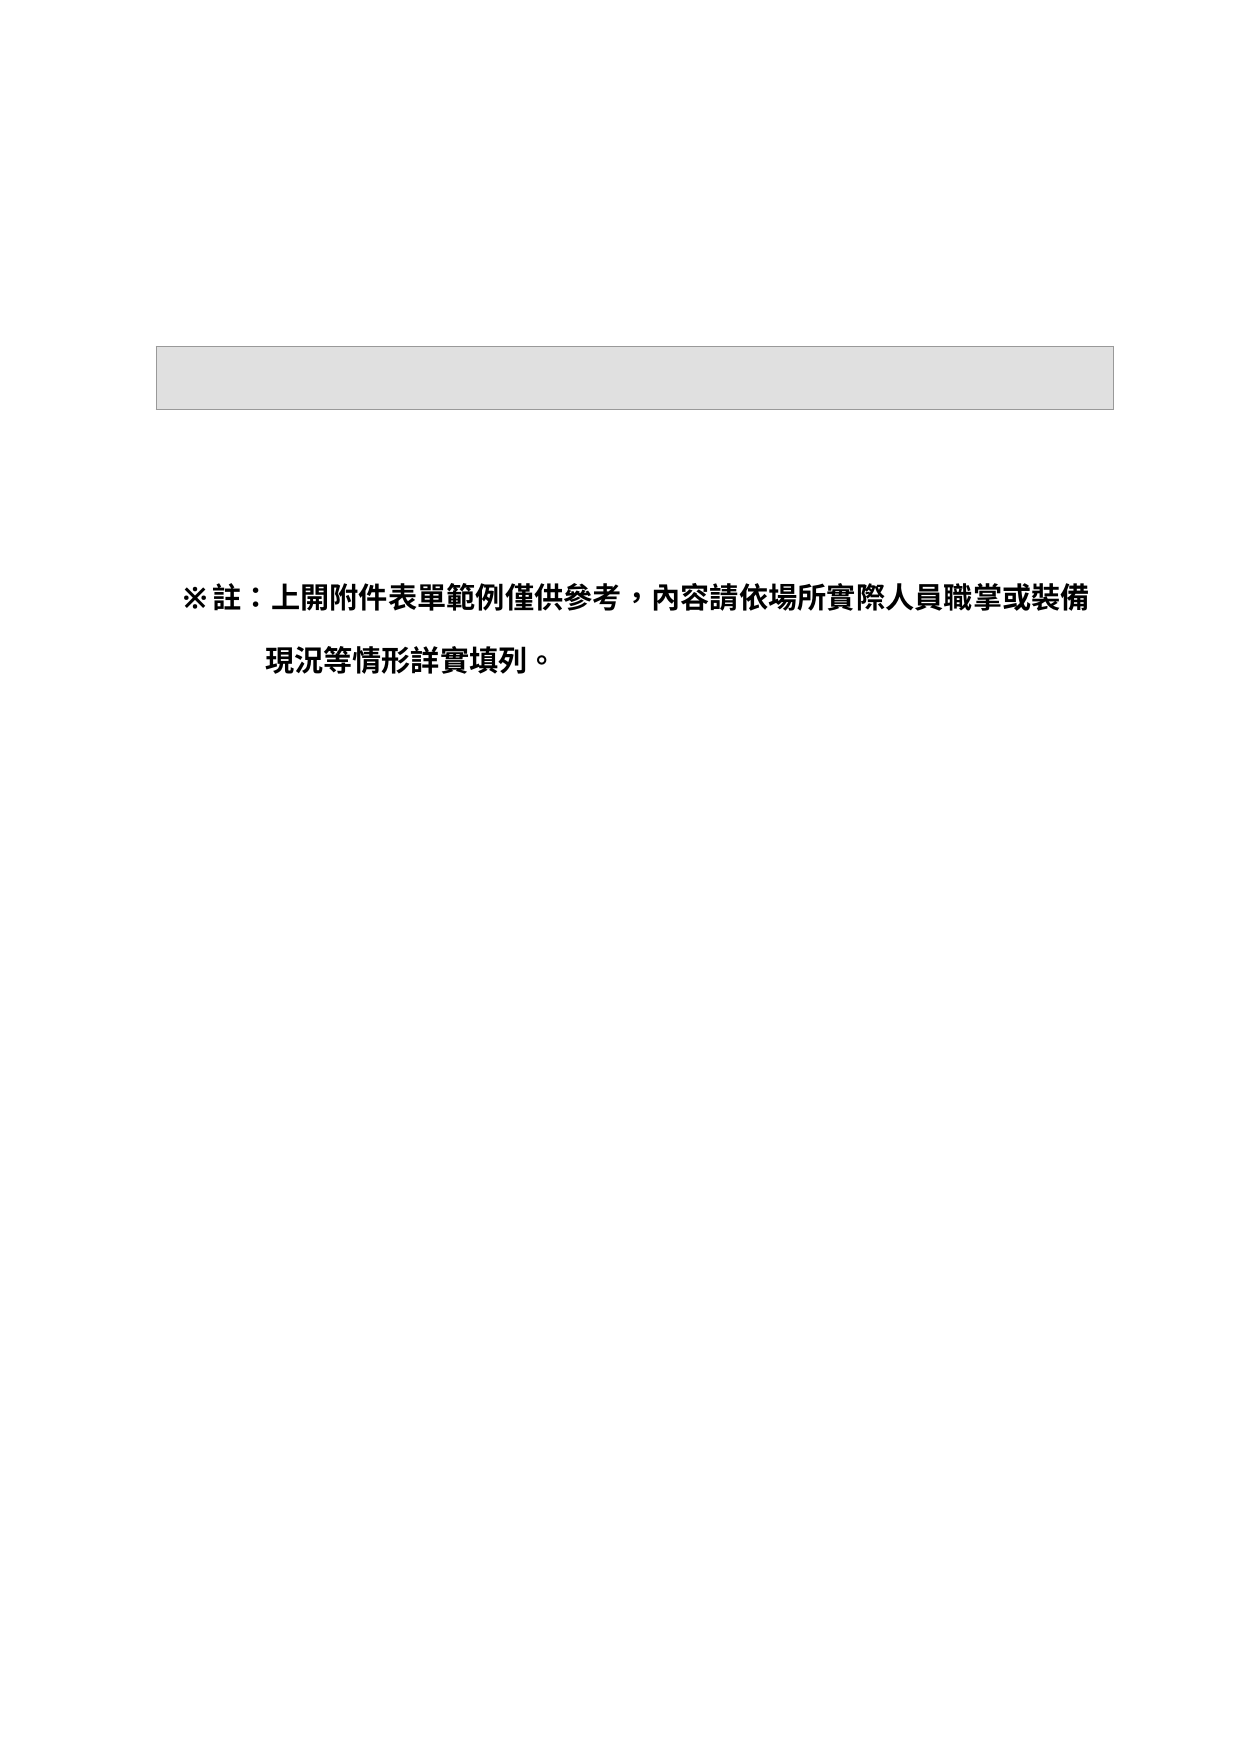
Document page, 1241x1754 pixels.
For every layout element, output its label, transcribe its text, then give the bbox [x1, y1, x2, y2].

text ※註：上開附件表單範例僅供參考，內容請依場所實際人員職掌或裝備現況等情形詳實填列。 [177, 554, 1092, 679]
table_header [157, 347, 1113, 409]
